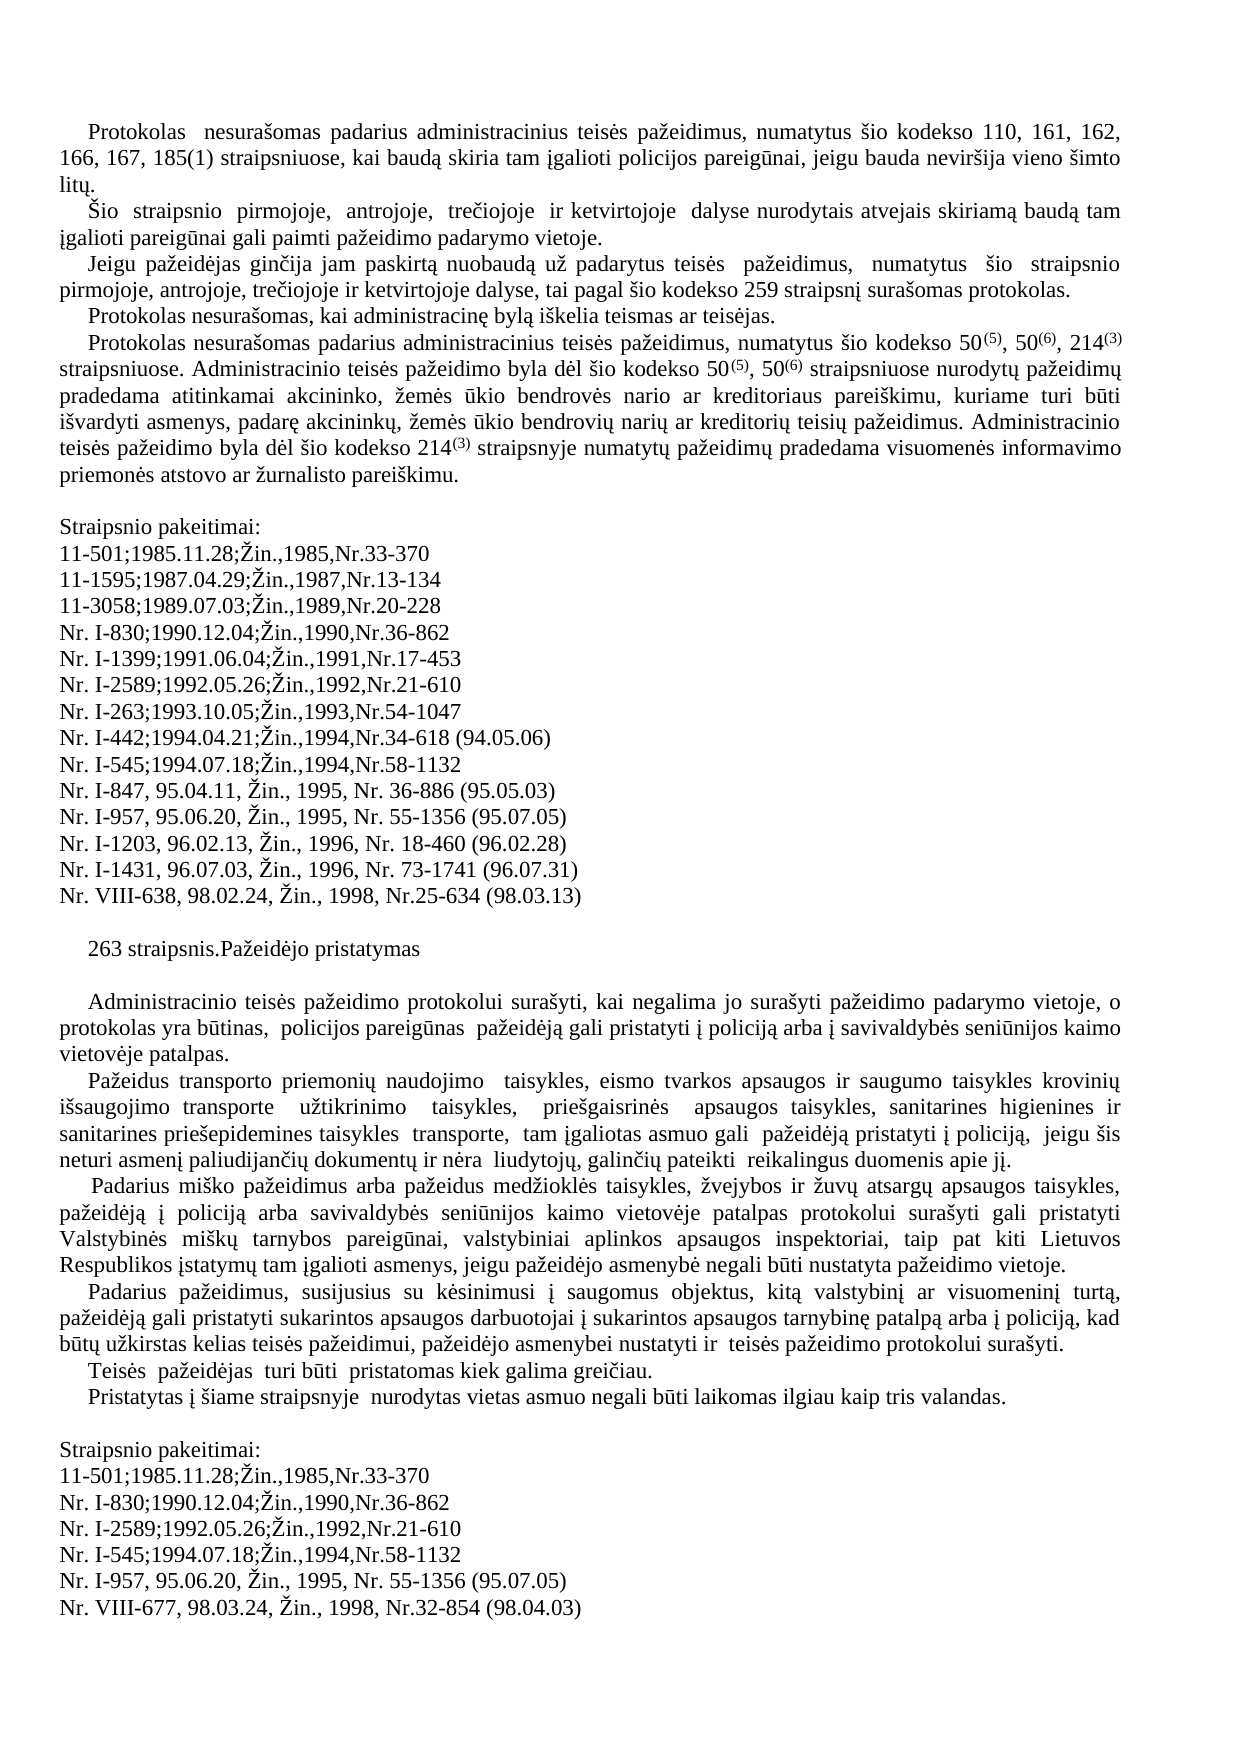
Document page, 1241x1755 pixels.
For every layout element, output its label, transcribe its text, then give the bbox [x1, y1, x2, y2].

text Nr. I-545;1994.07.18;Žin.,1994,Nr.58-1132 [59, 1541, 1122, 1568]
text Nr. I-2589;1992.05.26;Žin.,1992,Nr.21-610 [59, 1515, 1122, 1541]
text Jeigu pažeidėjas ginčija jam paskirtą nuobaudą už padarytus teisės pažeidimus, numatytus šio straipsnio pirmojoje, antrojoje, trečiojoje ir ketvirtojoje dalyse, tai pagal šio kodekso 259 straipsnį surašomas protokolas. [59, 250, 1122, 303]
text Pažeidus transporto priemonių naudojimo taisykles, eismo tvarkos apsaugos ir saugumo taisykles krovinių išsaugojimo transporte užtikrinimo taisykles, priešgaisrinės apsaugos taisykles, sanitarines higienines ir sanitarines priešepidemines taisykles transporte, tam įgaliotas asmuo gali pažeidėją pristatyti į policiją, jeigu šis neturi asmenį paliudijančių dokumentų ir nėra liudytojų, galinčių pateikti reikalingus duomenis apie jį. [59, 1067, 1122, 1172]
text 11-1595;1987.04.29;Žin.,1987,Nr.13-134 [59, 566, 1122, 592]
text Straipsnio pakeitimai: [59, 1436, 1122, 1462]
text Nr. I-1431, 96.07.03, Žin., 1996, Nr. 73-1741 (96.07.31) [59, 856, 1122, 882]
text Nr. I-1203, 96.02.13, Žin., 1996, Nr. 18-460 (96.02.28) [59, 830, 1122, 856]
text Nr. I-1399;1991.06.04;Žin.,1991,Nr.17-453 [59, 645, 1122, 672]
text 11-501;1985.11.28;Žin.,1985,Nr.33-370 [59, 1462, 1122, 1488]
text Protokolas nesurašomas padarius administracinius teisės pažeidimus, numatytus šio kodekso 110, 161, 162, 166, 167, 185(1) straipsniuose, kai baudą skiria tam įgalioti policijos pareigūnai, jeigu bauda neviršija vieno šimto litų. [59, 118, 1122, 197]
text 11-501;1985.11.28;Žin.,1985,Nr.33-370 [59, 540, 1122, 566]
text Straipsnio pakeitimai: [59, 513, 1122, 540]
text Padarius miško pažeidimus arba pažeidus medžioklės taisykles, žvejybos ir žuvų atsargų apsaugos taisykles, pažeidėją į policiją arba savivaldybės seniūnijos kaimo vietovėje patalpas protokolui surašyti gali pristatyti Valstybinės miškų tarnybos pareigūnai, valstybiniai aplinkos apsaugos inspektoriai, taip pat kiti Lietuvos Respublikos įstatymų tam įgalioti asmenys, jeigu pažeidėjo asmenybė negali būti nustatyta pažeidimo vietoje. [59, 1172, 1122, 1278]
text Nr. I-830;1990.12.04;Žin.,1990,Nr.36-862 [59, 1488, 1122, 1515]
text Teisės pažeidėjas turi būti pristatomas kiek galima greičiau. [59, 1357, 1122, 1383]
text Pristatytas į šiame straipsnyje nurodytas vietas asmuo negali būti laikomas ilgiau kaip tris valandas. [59, 1383, 1122, 1409]
text Protokolas nesurašomas padarius administracinius teisės pažeidimus, numatytus šio kodekso 50(5), 50(6), 214(3) straipsniuose. Administracinio teisės pažeidimo byla dėl šio kodekso 50(5), 50(6) straipsniuose nurodytų pažeidimų pradedama atitinkamai akcininko, žemės ūkio bendrovės nario ar kreditoriaus pareiškimu, kuriame turi būti išvardyti asmenys, padarę akcininkų, žemės ūkio bendrovių narių ar kreditorių teisių pažeidimus. Administracinio teisės pažeidimo byla dėl šio kodekso 214(3) straipsnyje numatytų pažeidimų pradedama visuomenės informavimo priemonės atstovo ar žurnalisto pareiškimu. [59, 329, 1122, 487]
text Nr. I-442;1994.04.21;Žin.,1994,Nr.34-618 (94.05.06) [59, 724, 1122, 751]
text 11-3058;1989.07.03;Žin.,1989,Nr.20-228 [59, 592, 1122, 619]
text Nr. I-957, 95.06.20, Žin., 1995, Nr. 55-1356 (95.07.05) [59, 1568, 1122, 1594]
text Nr. I-545;1994.07.18;Žin.,1994,Nr.58-1132 [59, 751, 1122, 777]
text Protokolas nesurašomas, kai administracinę bylą iškelia teismas ar teisėjas. [59, 303, 1122, 329]
text Nr. VIII-677, 98.03.24, Žin., 1998, Nr.32-854 (98.04.03) [59, 1594, 1122, 1620]
text Nr. I-2589;1992.05.26;Žin.,1992,Nr.21-610 [59, 672, 1122, 698]
text Nr. I-263;1993.10.05;Žin.,1993,Nr.54-1047 [59, 698, 1122, 724]
text Šio straipsnio pirmojoje, antrojoje, trečiojoje ir ketvirtojoje dalyse nurodytais atvejais skiriamą baudą tam įgalioti pareigūnai gali paimti pažeidimo padarymo vietoje. [59, 197, 1122, 250]
text Nr. VIII-638, 98.02.24, Žin., 1998, Nr.25-634 (98.03.13) [59, 882, 1122, 909]
text 263 straipsnis.Pažeidėjo pristatymas [59, 935, 1122, 961]
text Nr. I-957, 95.06.20, Žin., 1995, Nr. 55-1356 (95.07.05) [59, 803, 1122, 830]
text Nr. I-847, 95.04.11, Žin., 1995, Nr. 36-886 (95.05.03) [59, 777, 1122, 803]
text Nr. I-830;1990.12.04;Žin.,1990,Nr.36-862 [59, 619, 1122, 645]
text Administracinio teisės pažeidimo protokolui surašyti, kai negalima jo surašyti pažeidimo padarymo vietoje, o protokolas yra būtinas, policijos pareigūnas pažeidėją gali pristatyti į policiją arba į savivaldybės seniūnijos kaimo vietovėje patalpas. [59, 988, 1122, 1067]
text Padarius pažeidimus, susijusius su kėsinimusi į saugomus objektus, kitą valstybinį ar visuomeninį turtą, pažeidėją gali pristatyti sukarintos apsaugos darbuotojai į sukarintos apsaugos tarnybinę patalpą arba į policiją, kad būtų užkirstas kelias teisės pažeidimui, pažeidėjo asmenybei nustatyti ir teisės pažeidimo protokolui surašyti. [59, 1278, 1122, 1357]
